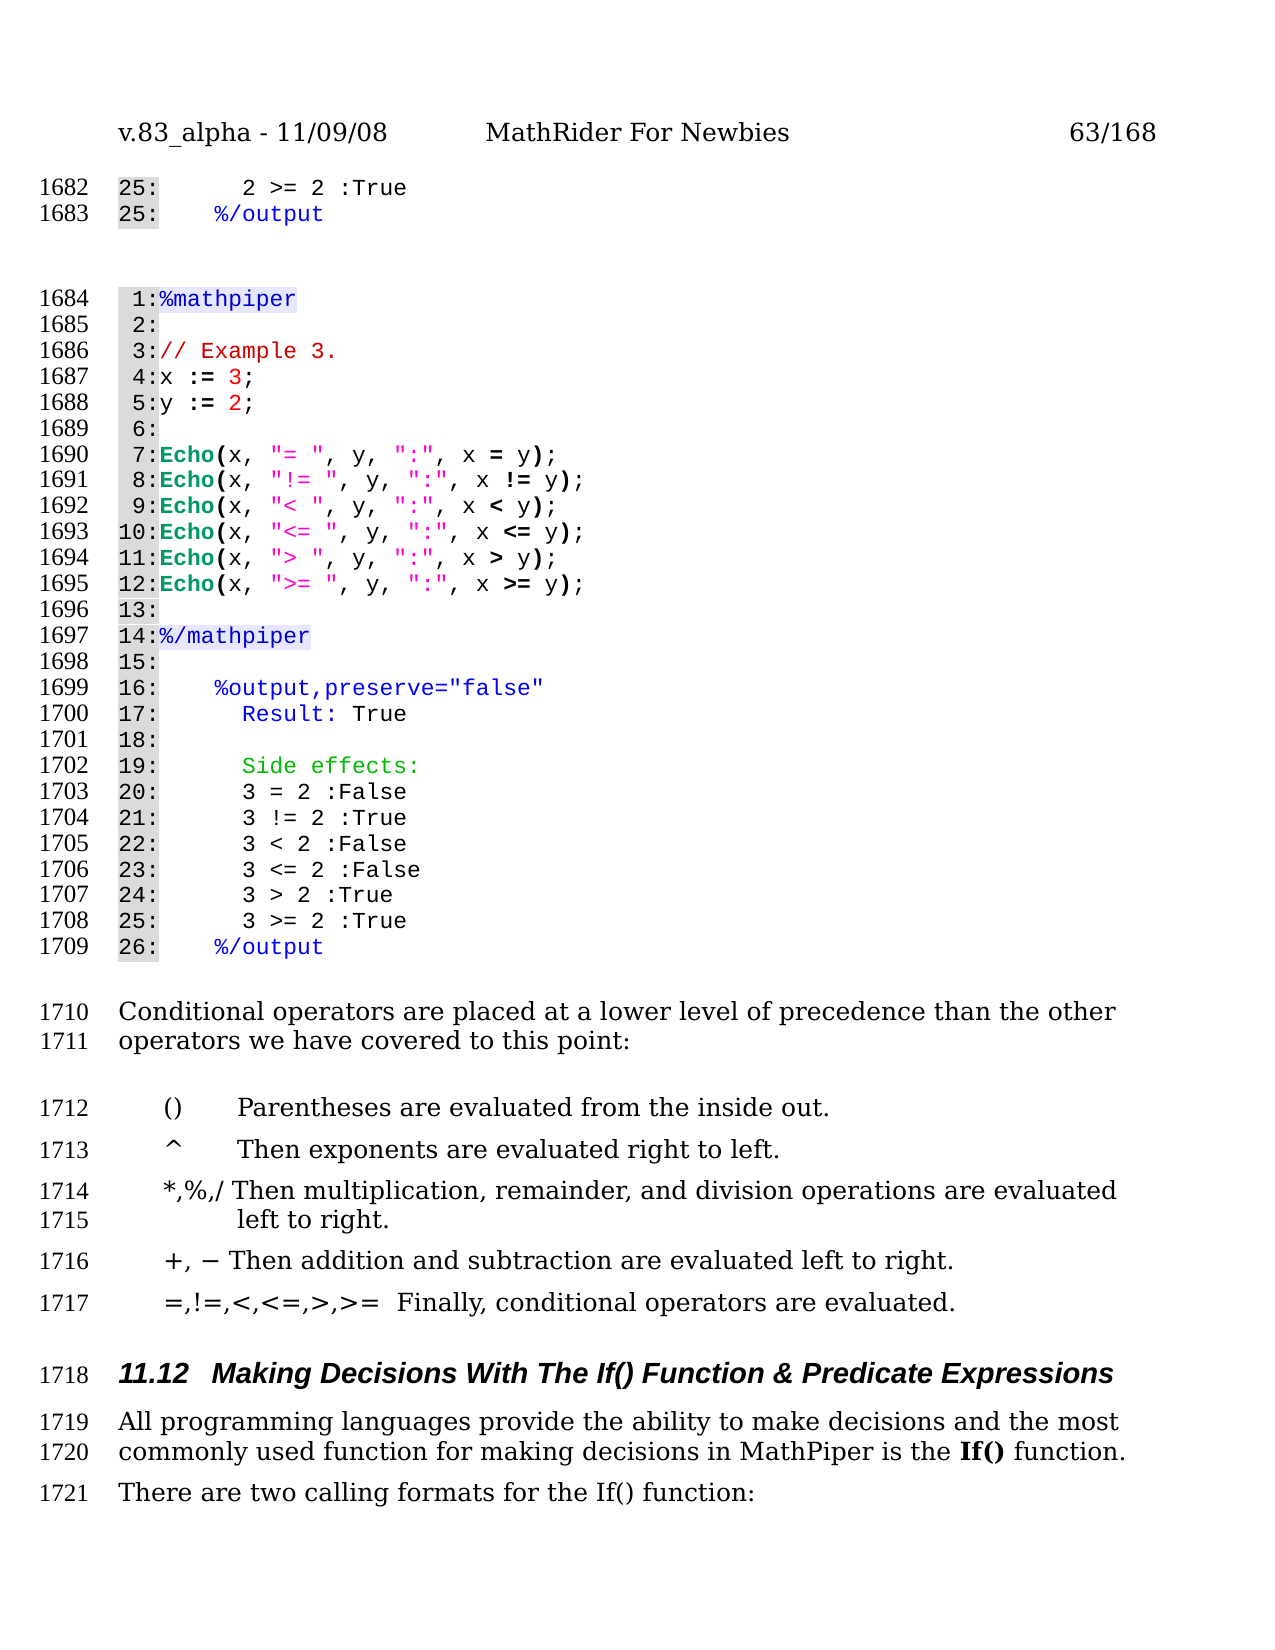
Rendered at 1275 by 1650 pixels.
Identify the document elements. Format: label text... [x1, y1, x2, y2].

text 22: 3 < 2 :False [118, 832, 1157, 858]
text 4:x := 3; [118, 365, 1157, 391]
text 20: 3 = 2 :False [118, 780, 1157, 806]
text 2: [118, 313, 1157, 339]
text 3:// Example 3. [118, 339, 1157, 365]
text 23: 3 <= 2 :False [118, 858, 1157, 884]
text () Parentheses are evaluated from the inside out. [163, 1093, 1157, 1123]
text =,!=,<,<=,>,>= Finally, conditional operators are evaluated. [163, 1288, 1157, 1317]
subtitle Making Decisions With The If() Function & Predicate Expressions [118, 1356, 1157, 1389]
text 26: %/output [118, 936, 1157, 962]
text *,%,/ Then multiplication, remainder, and division operations are evaluated left to right. [163, 1176, 1157, 1234]
text 19: Side effects: [118, 754, 1157, 780]
text 14:%/mathpiper [118, 624, 1157, 650]
text 12:Echo(x, ">= ", y, ":", x >= y); [118, 573, 1157, 598]
text 9:Echo(x, "< ", y, ":", x < y); [118, 495, 1157, 521]
text 25: 3 >= 2 :True [118, 910, 1157, 936]
text Conditional operators are placed at a lower level of precedence than the other operators we have covered to this point: [118, 997, 1157, 1056]
text 25: 2 >= 2 :True [118, 177, 1157, 203]
text 18: [118, 728, 1157, 754]
text 24: 3 > 2 :True [118, 884, 1157, 910]
text ^ Then exponents are evaluated right to left. [163, 1135, 1157, 1164]
text 5:y := 2; [118, 391, 1157, 417]
text 1:%mathpiper [118, 287, 1157, 313]
text 15: [118, 650, 1157, 676]
text 17: Result: True [118, 702, 1157, 728]
text 13: [118, 598, 1157, 624]
text +, − Then addition and subtraction are evaluated left to right. [163, 1246, 1157, 1276]
text 11:Echo(x, "> ", y, ":", x > y); [118, 547, 1157, 573]
text 10:Echo(x, "<= ", y, ":", x <= y); [118, 521, 1157, 547]
text 21: 3 != 2 :True [118, 806, 1157, 832]
text 6: [118, 417, 1157, 443]
text 16: %output,preserve="false" [118, 676, 1157, 702]
text 8:Echo(x, "!= ", y, ":", x != y); [118, 469, 1157, 495]
text 25: %/output [118, 203, 1157, 229]
text There are two calling formats for the If() function: [118, 1478, 1157, 1507]
text 7:Echo(x, "= ", y, ":", x = y); [118, 443, 1157, 469]
text All programming languages provide the ability to make decisions and the most commonly used function for making decisions in MathPiper is the If() function. [118, 1407, 1157, 1466]
